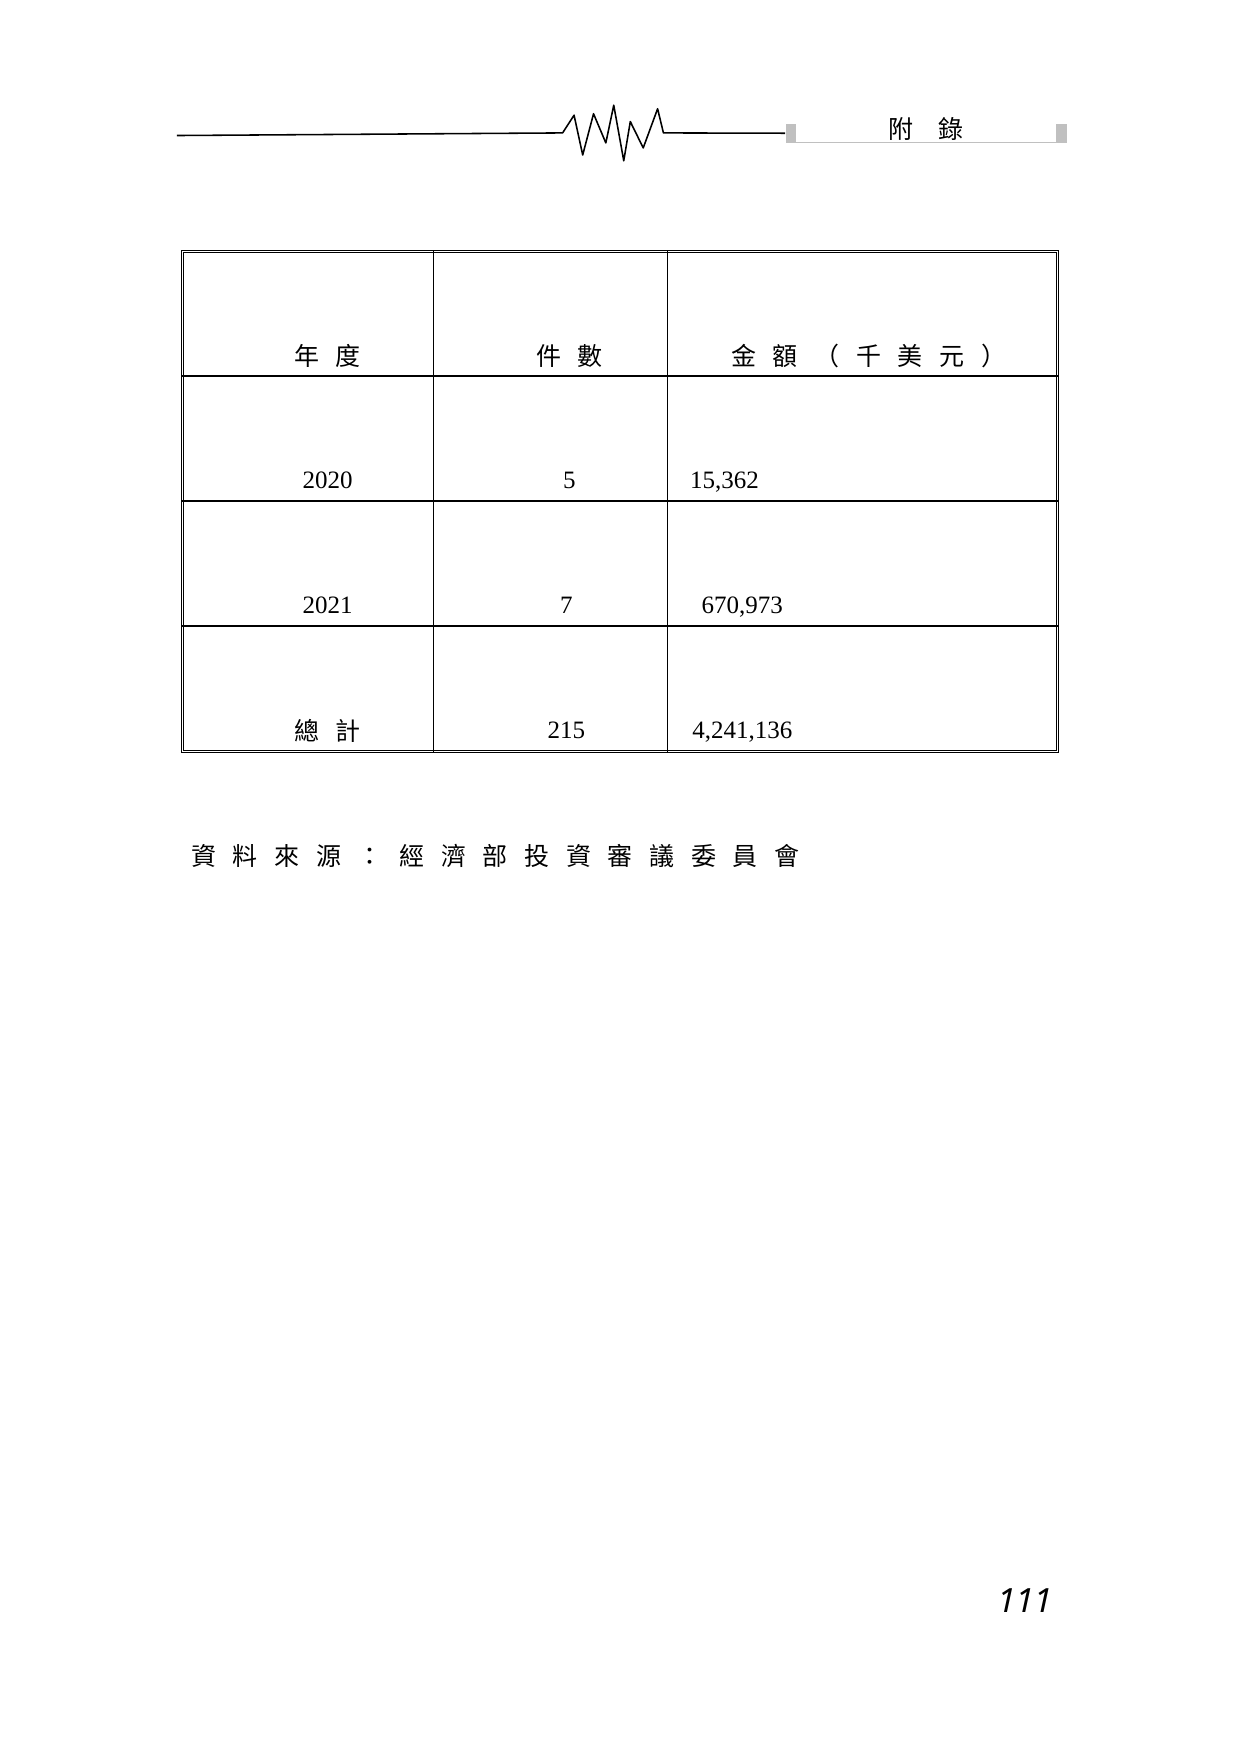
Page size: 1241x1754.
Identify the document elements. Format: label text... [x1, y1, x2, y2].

table_cell 670,973 [668, 502, 1056, 625]
table_cell 4,241,136 [668, 627, 1056, 750]
table_header 年度 [184, 253, 433, 375]
table_cell 7 [434, 502, 667, 625]
table_cell 2021 [184, 502, 433, 625]
table_header 金額（千美元） [668, 253, 1056, 375]
table_cell 5 [434, 377, 667, 500]
table_cell 15,362 [668, 377, 1056, 500]
table_cell 總計 [184, 627, 433, 750]
table_header 件數 [434, 253, 667, 375]
table_cell 2020 [184, 377, 433, 500]
table_cell 215 [434, 627, 667, 750]
text 資料來源：經濟部投資審議委員會 [183, 813, 1058, 875]
